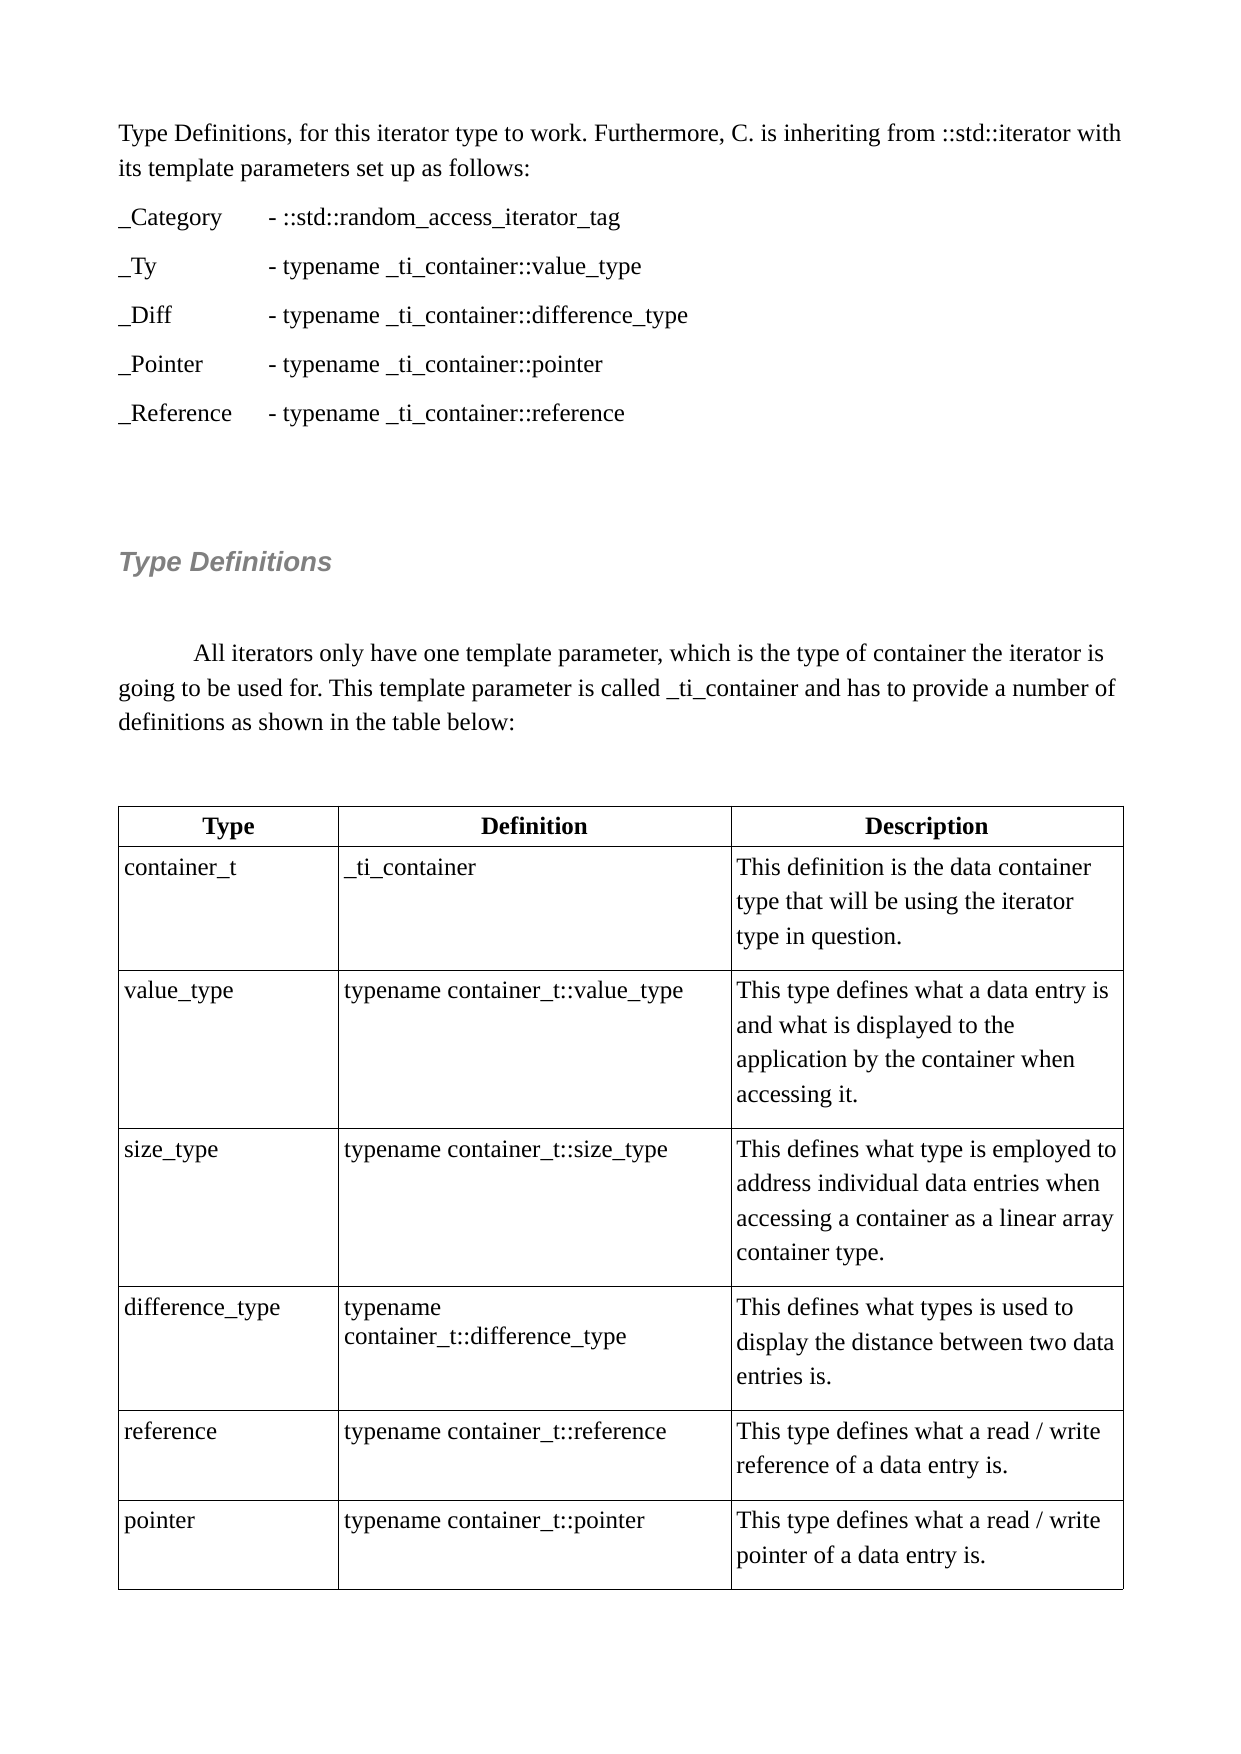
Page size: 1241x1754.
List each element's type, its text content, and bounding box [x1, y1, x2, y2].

table_cell typename container_t::size_type [339, 1129, 731, 1286]
table_cell This type defines what a data entry is and what is displayed to the application by the container when accessing it. [732, 971, 1123, 1128]
table_header Definition [339, 807, 731, 846]
table_cell This defines what types is used to display the distance between two data entries is. [732, 1287, 1123, 1410]
table_cell This definition is the data container type that will be using the iterator type in question. [732, 847, 1123, 970]
subtitle Type Definitions [118, 545, 1122, 577]
table_header Type [119, 807, 338, 846]
table_cell This type defines what a read / write pointer of a data entry is. [732, 1501, 1123, 1589]
text _Ty - typename _ti_container::value_type [118, 251, 1122, 279]
table_cell typename container_t::pointer [339, 1501, 731, 1589]
table_header Description [732, 807, 1123, 846]
text _Reference - typename _ti_container::reference [118, 398, 1122, 427]
table_cell container_t [119, 847, 338, 970]
table_cell typename container_t::difference_type [339, 1287, 731, 1410]
text _Diff - typename _ti_container::difference_type [118, 300, 1122, 328]
table_cell pointer [119, 1501, 338, 1589]
text All iterators only have one template parameter, which is the type of container the iterator is going to be used for. This template parameter is called _ti_container and has to provide a number of definitions as shown in the table below: [118, 638, 1122, 736]
text _Category - ::std::random_access_iterator_tag [118, 202, 1122, 230]
text Type Definitions, for this iterator type to work. Furthermore, C. is inheriting from ::std::iterator with its template parameters set up as follows: [118, 118, 1122, 181]
table_cell typename container_t::value_type [339, 971, 731, 1128]
table_cell This type defines what a read / write reference of a data entry is. [732, 1411, 1123, 1500]
table_cell difference_type [119, 1287, 338, 1410]
table_cell _ti_container [339, 847, 731, 970]
text _Pointer - typename _ti_container::pointer [118, 349, 1122, 378]
table_cell value_type [119, 971, 338, 1128]
table_cell typename container_t::reference [339, 1411, 731, 1500]
table_cell This defines what type is employed to address individual data entries when accessing a container as a linear array container type. [732, 1129, 1123, 1286]
table_cell reference [119, 1411, 338, 1500]
table_cell size_type [119, 1129, 338, 1286]
